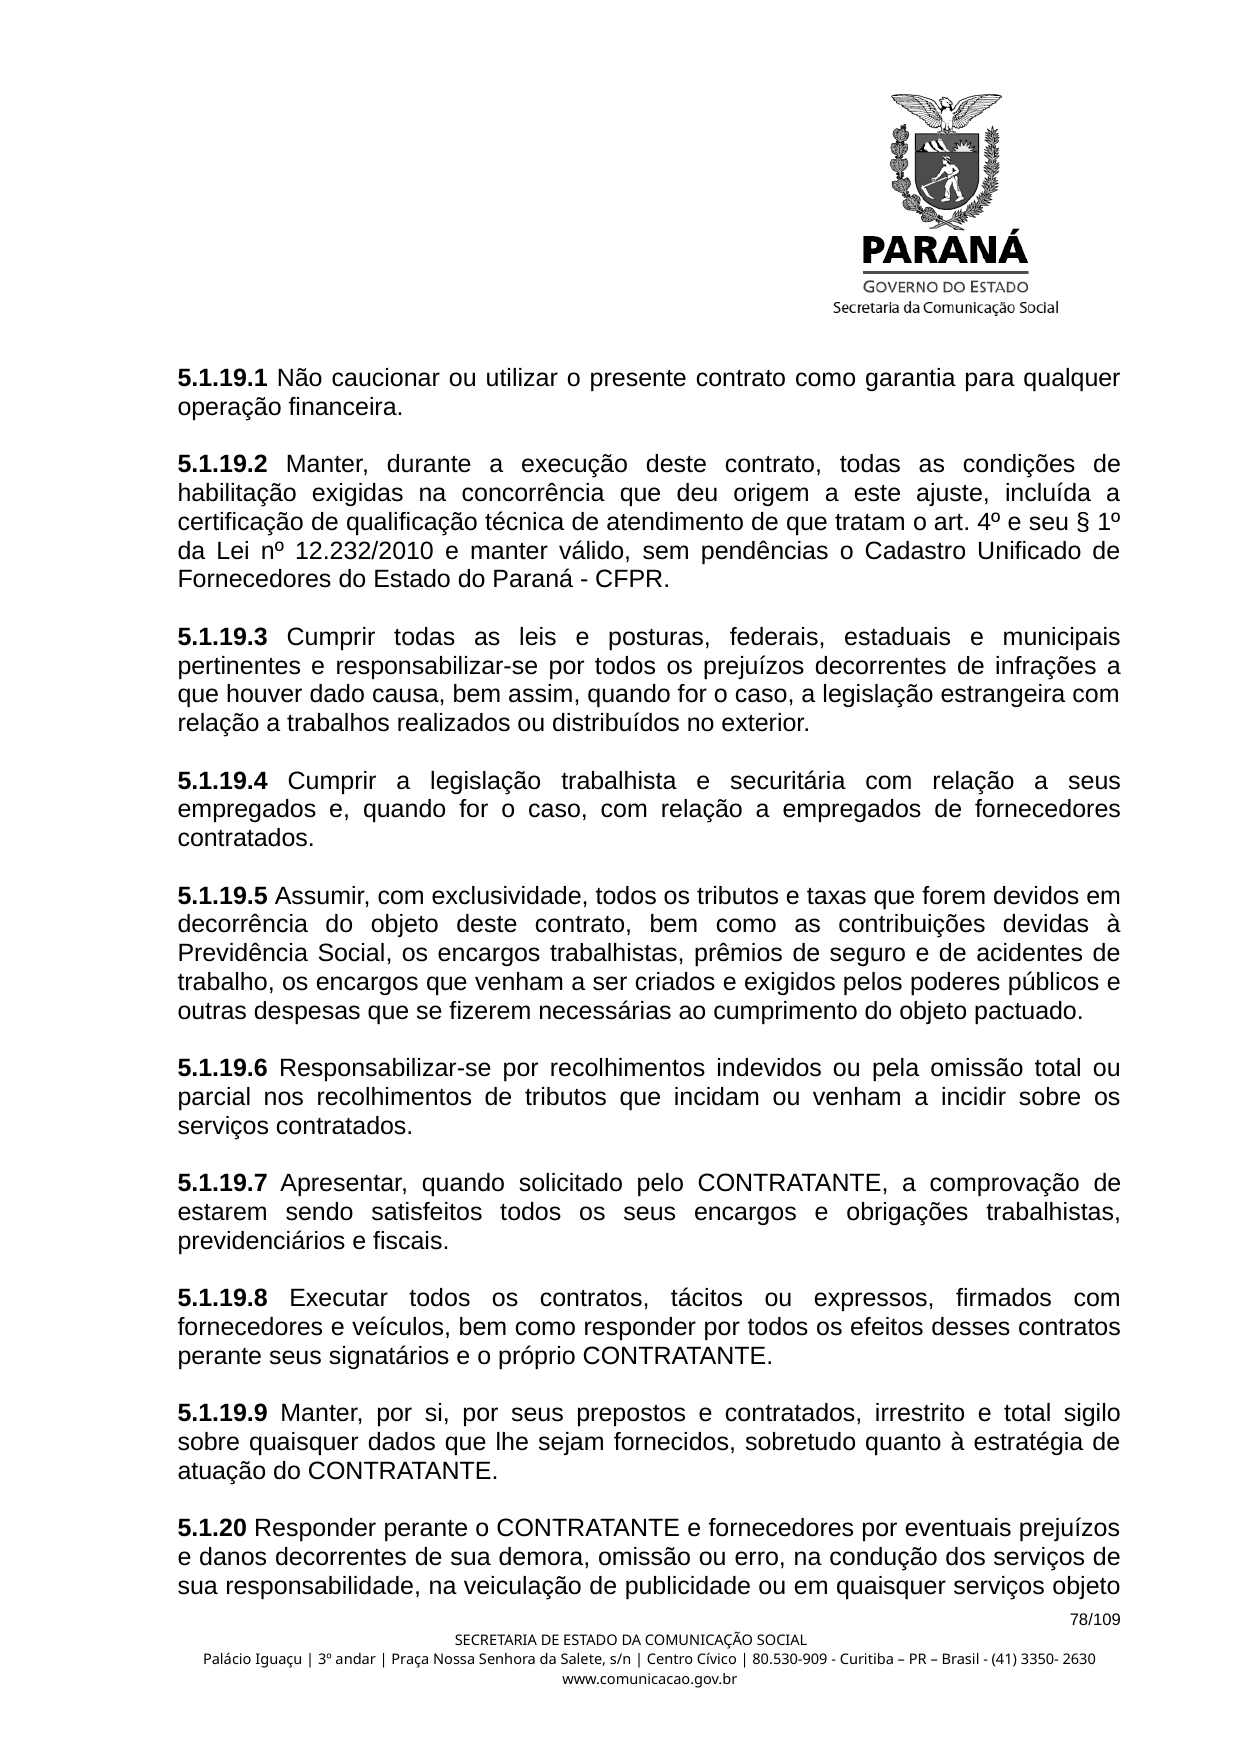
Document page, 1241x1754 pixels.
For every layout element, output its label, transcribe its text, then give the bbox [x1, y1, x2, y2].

text 5.1.20 Responder perante o CONTRATANTE e fornecedores por eventuais prejuízos e danos decorrentes de sua demora, omissão ou erro, na condução dos serviços de sua responsabilidade, na veiculação de publicidade ou em quaisquer serviços objeto [177, 1513, 1122, 1599]
text 5.1.19.2 Manter, durante a execução deste contrato, todas as condições de habilitação exigidas na concorrência que deu origem a este ajuste, incluída a certificação de qualificação técnica de atendimento de que tratam o art. 4º e seu § 1º da Lei nº 12.232/2010 e manter válido, sem pendências o Cadastro Unificado de Fornecedores do Estado do Paraná - CFPR. [177, 449, 1122, 593]
text 5.1.19.9 Manter, por si, por seus prepostos e contratados, irrestrito e total sigilo sobre quaisquer dados que lhe sejam fornecidos, sobretudo quanto à estratégia de atuação do CONTRATANTE. [177, 1398, 1122, 1484]
text 5.1.19.3 Cumprir todas as leis e posturas, federais, estaduais e municipais pertinentes e responsabilizar-se por todos os prejuízos decorrentes de infrações a que houver dado causa, bem assim, quando for o caso, a legislação estrangeira com relação a trabalhos realizados ou distribuídos no exterior. [177, 622, 1122, 737]
text 5.1.19.6 Responsabilizar-se por recolhimentos indevidos ou pela omissão total ou parcial nos recolhimentos de tributos que incidam ou venham a incidir sobre os serviços contratados. [177, 1053, 1122, 1139]
text 5.1.19.7 Apresentar, quando solicitado pelo CONTRATANTE, a comprovação de estarem sendo satisfeitos todos os seus encargos e obrigações trabalhistas, previdenciários e fiscais. [177, 1168, 1122, 1254]
text 5.1.19.4 Cumprir a legislação trabalhista e securitária com relação a seus empregados e, quando for o caso, com relação a empregados de fornecedores contratados. [177, 766, 1122, 852]
text 5.1.19.8 Executar todos os contratos, tácitos ou expressos, firmados com fornecedores e veículos, bem como responder por todos os efeitos desses contratos perante seus signatários e o próprio CONTRATANTE. [177, 1283, 1122, 1369]
text 5.1.19.5 Assumir, com exclusividade, todos os tributos e taxas que forem devidos em decorrência do objeto deste contrato, bem como as contribuições devidas à Previdência Social, os encargos trabalhistas, prêmios de seguro e de acidentes de trabalho, os encargos que venham a ser criados e exigidos pelos poderes públicos e outras despesas que se fizerem necessárias ao cumprimento do objeto pactuado. [177, 881, 1122, 1024]
text 5.1.19.1 Não caucionar ou utilizar o presente contrato como garantia para qualquer operação financeira. [177, 363, 1122, 421]
